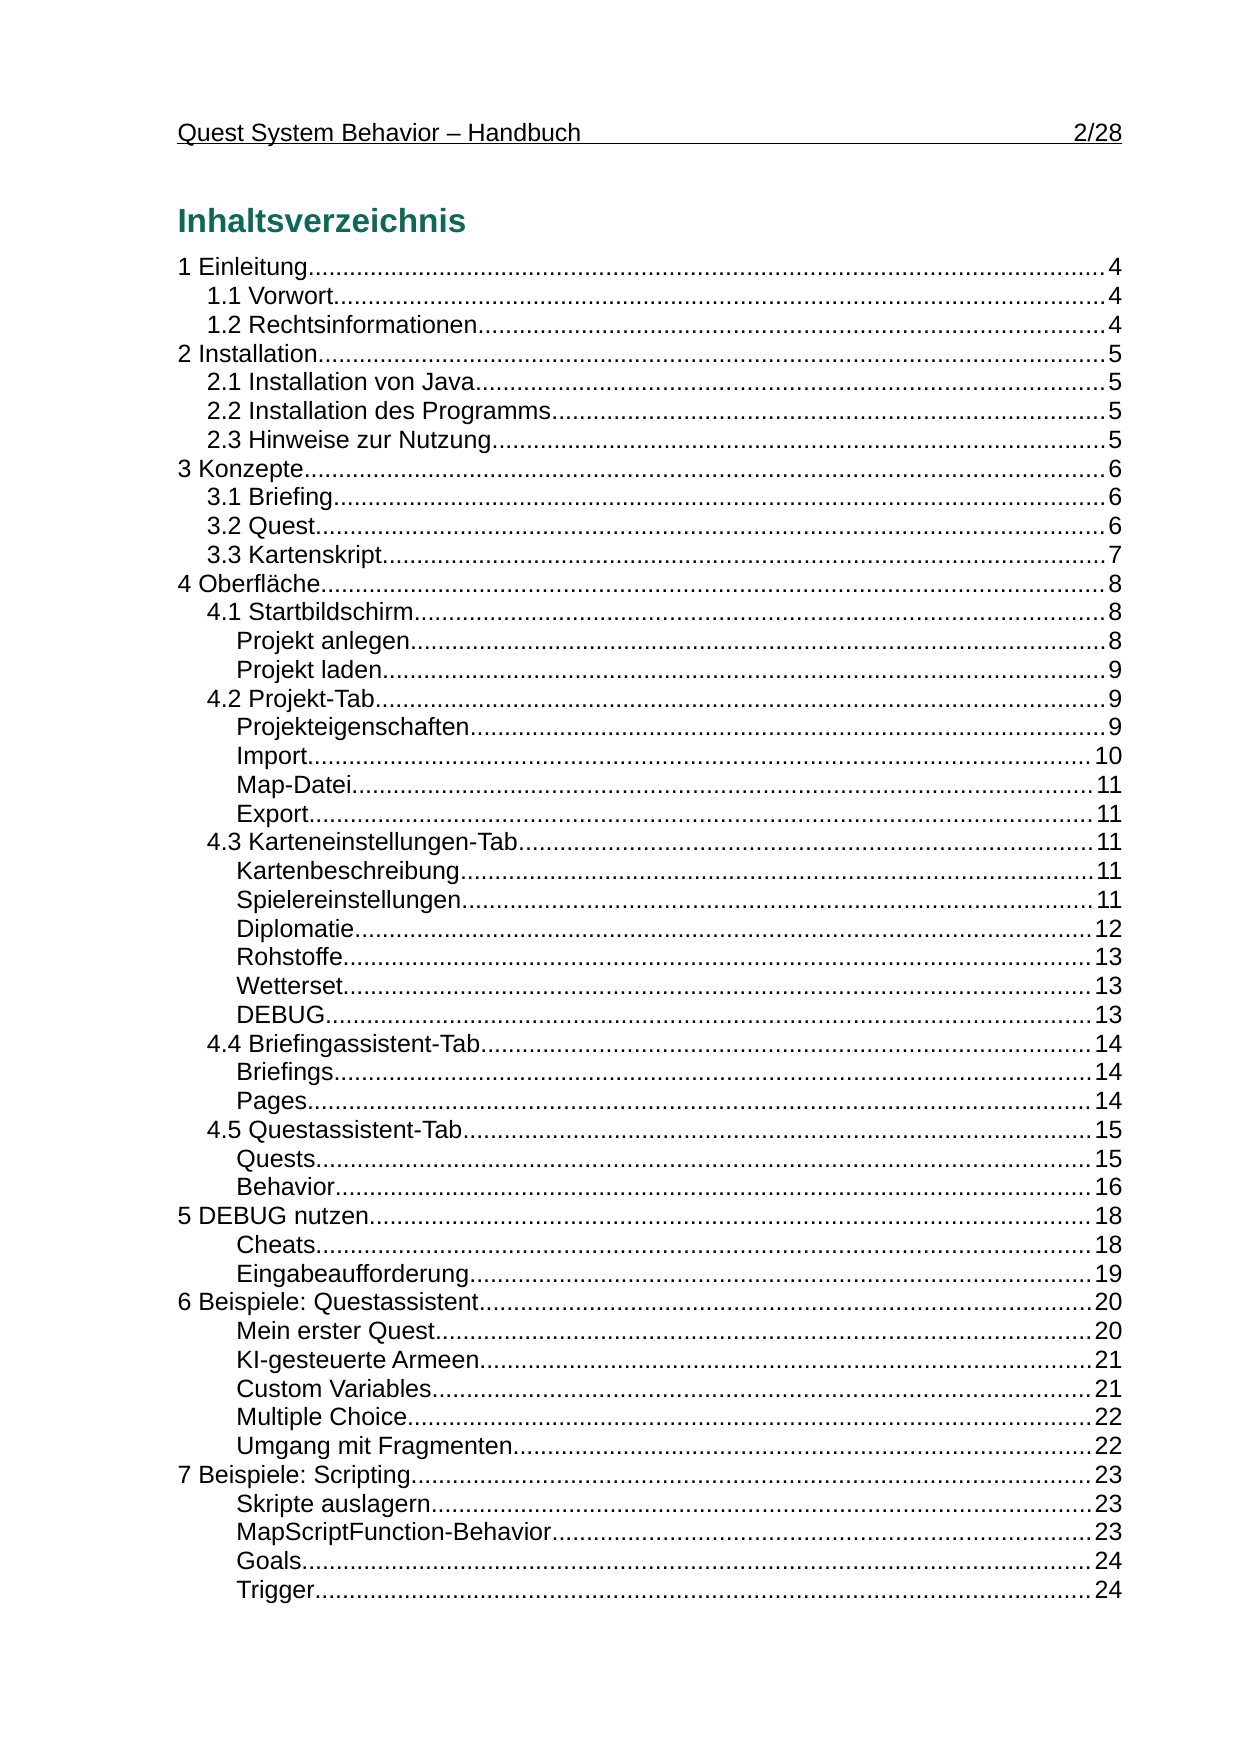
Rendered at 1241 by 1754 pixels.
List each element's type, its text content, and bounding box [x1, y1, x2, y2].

text 1.1 Vorwort 4 [207, 281, 1122, 310]
text DEBUG 13 [236, 1000, 1122, 1028]
text Multiple Choice 22 [236, 1402, 1122, 1431]
text 2.3 Hinweise zur Nutzung 5 [207, 425, 1122, 453]
text 4.2 Projekt-Tab 9 [207, 683, 1122, 712]
text 2.2 Installation des Programms 5 [207, 396, 1122, 425]
text 2 Installation 5 [177, 338, 1122, 367]
text MapScriptFunction-Behavior 23 [236, 1517, 1122, 1546]
text 7 Beispiele: Scripting 23 [177, 1460, 1122, 1488]
text Projekt anlegen 8 [236, 626, 1122, 655]
text Diplomatie 12 [236, 913, 1122, 942]
text KI-gesteuerte Armeen 21 [236, 1345, 1122, 1373]
text Projekt laden 9 [236, 655, 1122, 683]
text 4.1 Startbildschirm 8 [207, 597, 1122, 626]
subtitle Inhaltsverzeichnis [177, 201, 1122, 240]
text Import 10 [236, 741, 1122, 770]
text 2.1 Installation von Java 5 [207, 367, 1122, 396]
text Goals 24 [236, 1546, 1122, 1575]
text Cheats 18 [236, 1230, 1122, 1258]
text 6 Beispiele: Questassistent 20 [177, 1287, 1122, 1316]
text Export 11 [236, 798, 1122, 827]
text 3 Konzepte 6 [177, 453, 1122, 482]
text Spielereinstellungen 11 [236, 885, 1122, 913]
text 4.3 Karteneinstellungen-Tab 11 [207, 827, 1122, 856]
text Eingabeaufforderung 19 [236, 1258, 1122, 1287]
text 3.1 Briefing 6 [207, 482, 1122, 511]
text Map-Datei 11 [236, 770, 1122, 798]
text Umgang mit Fragmenten 22 [236, 1431, 1122, 1460]
text Briefings 14 [236, 1057, 1122, 1086]
text Mein erster Quest 20 [236, 1316, 1122, 1345]
text 5 DEBUG nutzen 18 [177, 1201, 1122, 1230]
text Projekteigenschaften 9 [236, 712, 1122, 741]
text Pages 14 [236, 1086, 1122, 1115]
text Behavior 16 [236, 1172, 1122, 1201]
text 1 Einleitung 4 [177, 252, 1122, 281]
text Wetterset 13 [236, 971, 1122, 1000]
text 3.3 Kartenskript 7 [207, 540, 1122, 568]
text 3.2 Quest 6 [207, 511, 1122, 540]
text Quests 15 [236, 1143, 1122, 1172]
text Kartenbeschreibung 11 [236, 856, 1122, 885]
text Custom Variables 21 [236, 1373, 1122, 1402]
text Trigger 24 [236, 1575, 1122, 1603]
text 1.2 Rechtsinformationen 4 [207, 310, 1122, 338]
text 4.4 Briefingassistent-Tab 14 [207, 1028, 1122, 1057]
text Rohstoffe 13 [236, 942, 1122, 971]
text 4.5 Questassistent-Tab 15 [207, 1115, 1122, 1143]
text 4 Oberfläche 8 [177, 568, 1122, 597]
text Skripte auslagern 23 [236, 1488, 1122, 1517]
